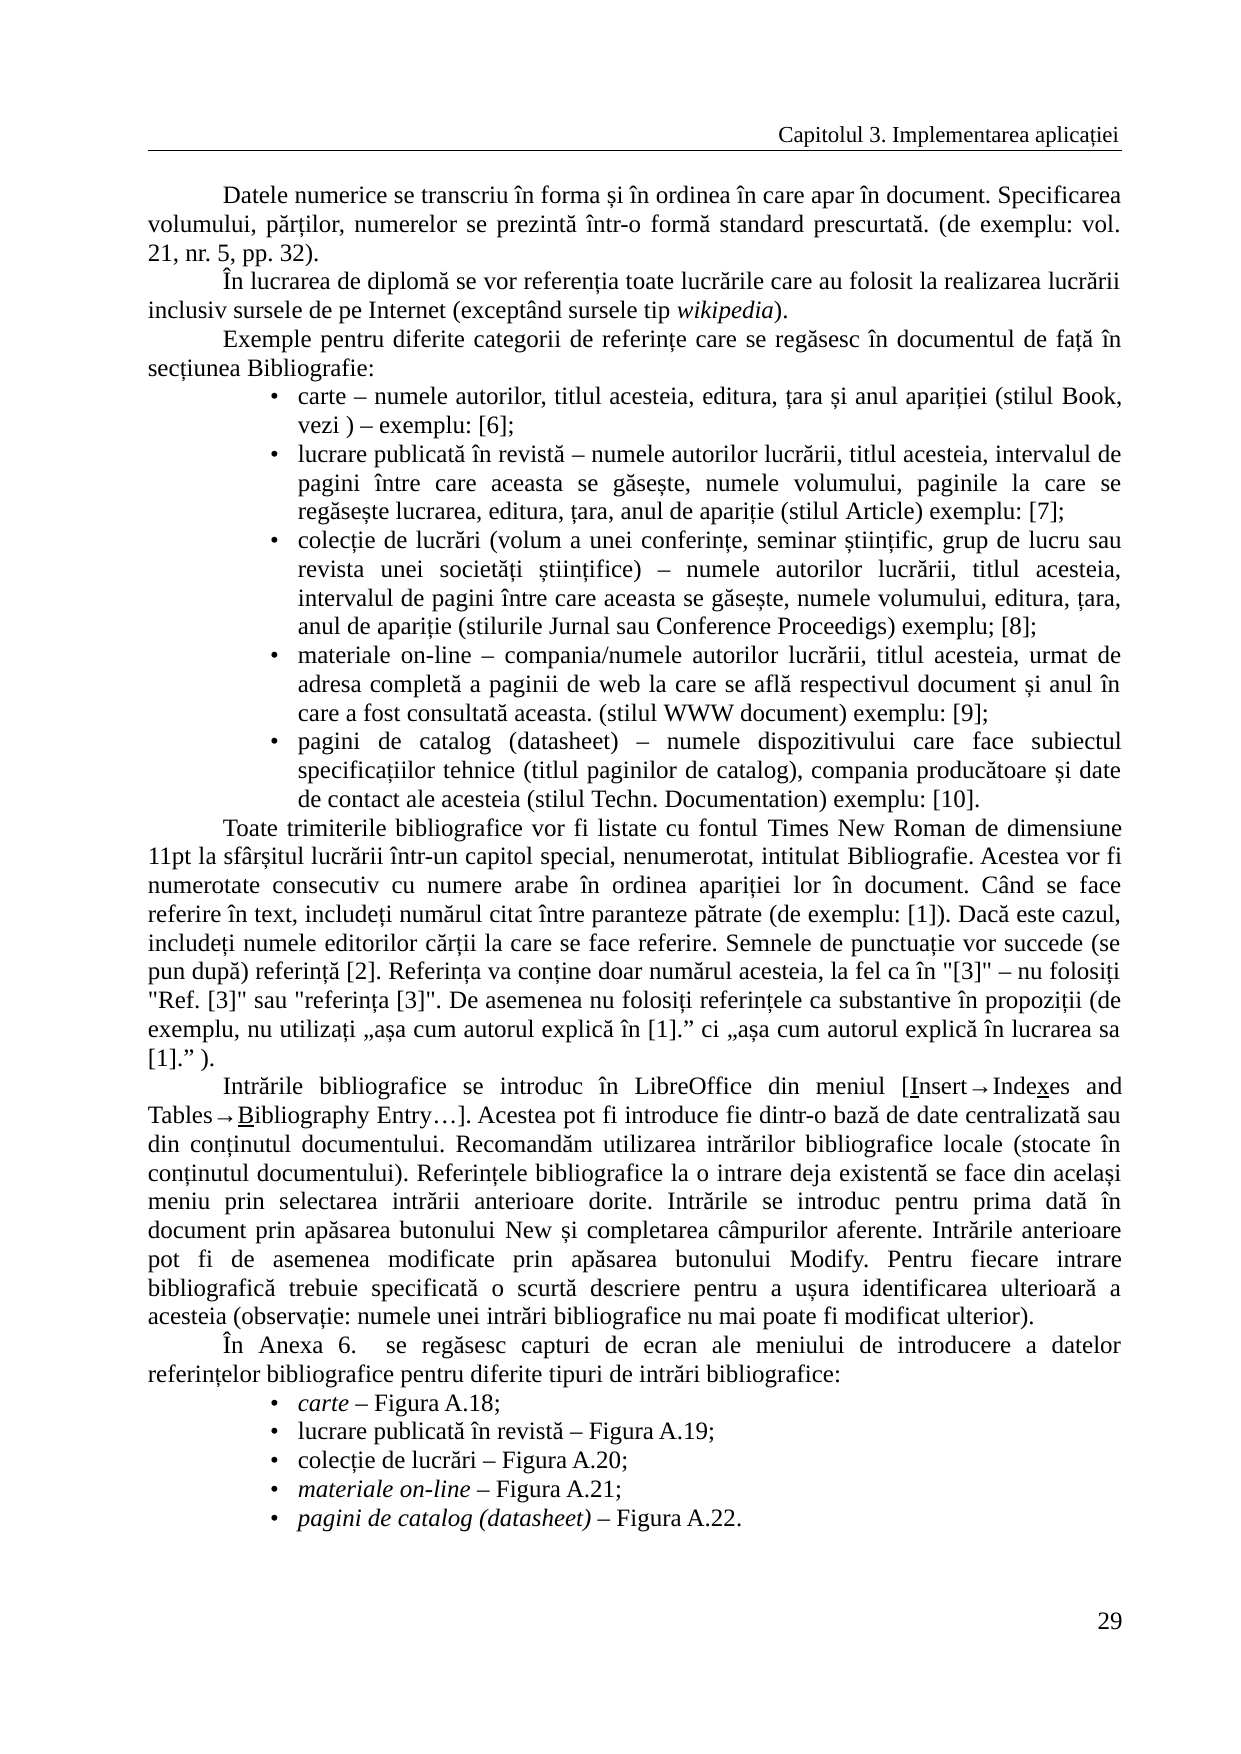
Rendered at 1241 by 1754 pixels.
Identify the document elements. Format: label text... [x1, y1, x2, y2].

list lucrare publicată în revistă – numele autorilor lucrării, titlul acesteia, intervalul de pagini între care aceasta se găsește, numele volumului, paginile la care se regăsește lucrarea, editura, țara, anul de apariție (stilul Article) exemplu: [7]; [279, 439, 1122, 525]
list pagini de catalog (datasheet) – Figura A.22. [279, 1503, 1122, 1531]
list colecție de lucrări – Figura A.20; [279, 1445, 1122, 1474]
text Intrările bibliografice se introduc în LibreOffice din meniul [Insert→Indexes and Tables→Bibliography Entry…]. Acestea pot fi introduce fie dintr-o bază de date centralizată sau din conținutul documentului. Recomandăm utilizarea intrărilor bibliografice locale (stocate în conținutul documentului). Referințele bibliografice la o intrare deja existentă se face din același meniu prin selectarea intrării anterioare dorite. Intrările se introduc pentru prima dată în document prin apăsarea butonului New și completarea câmpurilor aferente. Intrările anterioare pot fi de asemenea modificate prin apăsarea butonului Modify. Pentru fiecare intrare bibliografică trebuie specificată o scurtă descriere pentru a ușura identificarea ulterioară a acesteia (observație: numele unei intrări bibliografice nu mai poate fi modificat ulterior). [148, 1071, 1122, 1330]
text Exemple pentru diferite categorii de referințe care se regăsesc în documentul de față în secțiunea Bibliografie: [148, 324, 1122, 381]
text În Anexa 6. se regăsesc capturi de ecran ale meniului de introducere a datelor referințelor bibliografice pentru diferite tipuri de intrări bibliografice: [148, 1330, 1122, 1388]
list materiale on-line – Figura A.21; [279, 1474, 1122, 1503]
text Datele numerice se transcriu în forma și în ordinea în care apar în document. Specificarea volumului, părților, numerelor se prezintă într-o formă standard prescurtată. (de exemplu: vol. 21, nr. 5, pp. 32). [148, 180, 1122, 266]
list colecție de lucrări (volum a unei conferințe, seminar științific, grup de lucru sau revista unei societăți științifice) – numele autorilor lucrării, titlul acesteia, intervalul de pagini între care aceasta se găsește, numele volumului, editura, țara, anul de apariție (stilurile Jurnal sau Conference Proceedigs) exemplu; [8]; [279, 525, 1122, 640]
list carte – numele autorilor, titlul acesteia, editura, țara și anul apariției (stilul Book, vezi ) – exemplu: [6]; [279, 381, 1122, 439]
list pagini de catalog (datasheet) – numele dispozitivului care face subiectul specificațiilor tehnice (titlul paginilor de catalog), compania producătoare și date de contact ale acesteia (stilul Techn. Documentation) exemplu: [10]. [279, 726, 1122, 813]
list materiale on-line – compania/numele autorilor lucrării, titlul acesteia, urmat de adresa completă a paginii de web la care se află respectivul document și anul în care a fost consultată aceasta. (stilul WWW document) exemplu: [9]; [279, 640, 1122, 726]
list lucrare publicată în revistă – Figura A.19; [279, 1416, 1122, 1445]
list carte – Figura A.18; [279, 1388, 1122, 1416]
text În lucrarea de diplomă se vor referenția toate lucrările care au folosit la realizarea lucrării inclusiv sursele de pe Internet (exceptând sursele tip wikipedia). [148, 266, 1122, 324]
text Toate trimiterile bibliografice vor fi listate cu fontul Times New Roman de dimensiune 11pt la sfârșitul lucrării într-un capitol special, nenumerotat, intitulat Bibliografie. Acestea vor fi numerotate consecutiv cu numere arabe în ordinea apariției lor în document. Când se face referire în text, includeți numărul citat între paranteze pătrate (de exemplu: [1]). Dacă este cazul, includeți numele editorilor cărții la care se face referire. Semnele de punctuație vor succede (se pun după) referință [2]. Referința va conține doar numărul acesteia, la fel ca în "[3]" – nu folosiți "Ref. [3]" sau "referința [3]". De asemenea nu folosiți referințele ca substantive în propoziții (de exemplu, nu utilizați „așa cum autorul explică în [1].” ci „așa cum autorul explică în lucrarea sa [1].” ). [148, 813, 1122, 1071]
